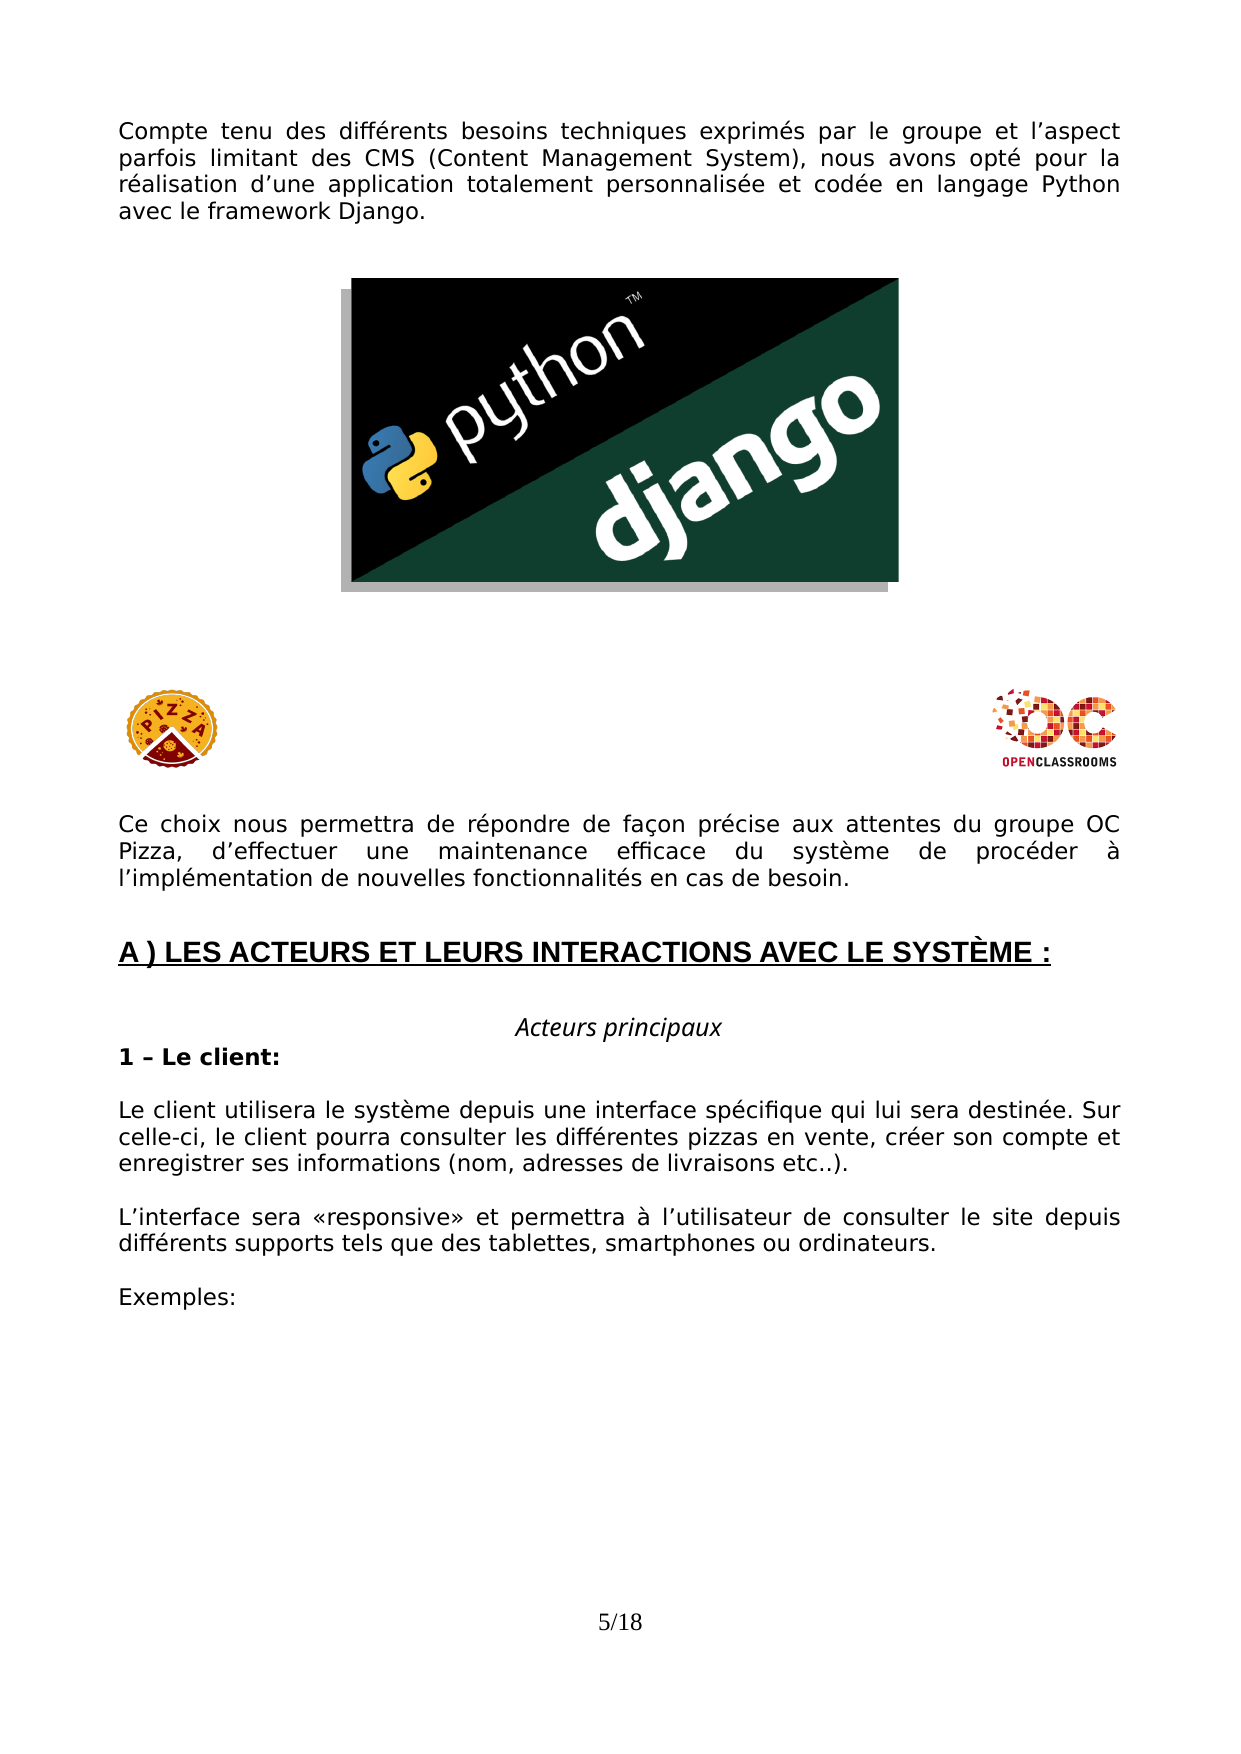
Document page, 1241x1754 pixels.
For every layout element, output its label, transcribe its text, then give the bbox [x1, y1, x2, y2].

text Compte tenu des différents besoins techniques exprimés par le groupe et l’aspect parfois limitant des CMS (Content Management System), nous avons opté pour la réalisation d’une application totalement personnalisée et codée en langage Python avec le framework Django. [118, 118, 1122, 225]
picture [117, 681, 227, 776]
subtitle A ) LES ACTEURS ET LEURS INTERACTIONS AVEC LE SYSTÈME : [118, 935, 1122, 968]
picture [351, 278, 899, 582]
text Ce choix nous permettra de répondre de façon précise aux attentes du groupe OC Pizza, d’effectuer une maintenance efficace du système de procéder à l’implémentation de nouvelles fonctionnalités en cas de besoin. [118, 811, 1122, 891]
text L’interface sera «responsive» et permettra à l’utilisateur de consulter le site depuis différents supports tels que des tablettes, smartphones ou ordinateurs. [118, 1204, 1122, 1257]
text 1 – Le client: [118, 1044, 1122, 1071]
text Le client utilisera le système depuis une interface spécifique qui lui sera destinée. Sur celle-ci, le client pourra consulter les différentes pizzas en vente, créer son compte et enregistrer ses informations (nom, adresses de livraisons etc..). [118, 1097, 1122, 1177]
text Exemples: [118, 1284, 1122, 1311]
picture [987, 681, 1121, 775]
text Acteurs principaux [118, 1010, 1122, 1044]
